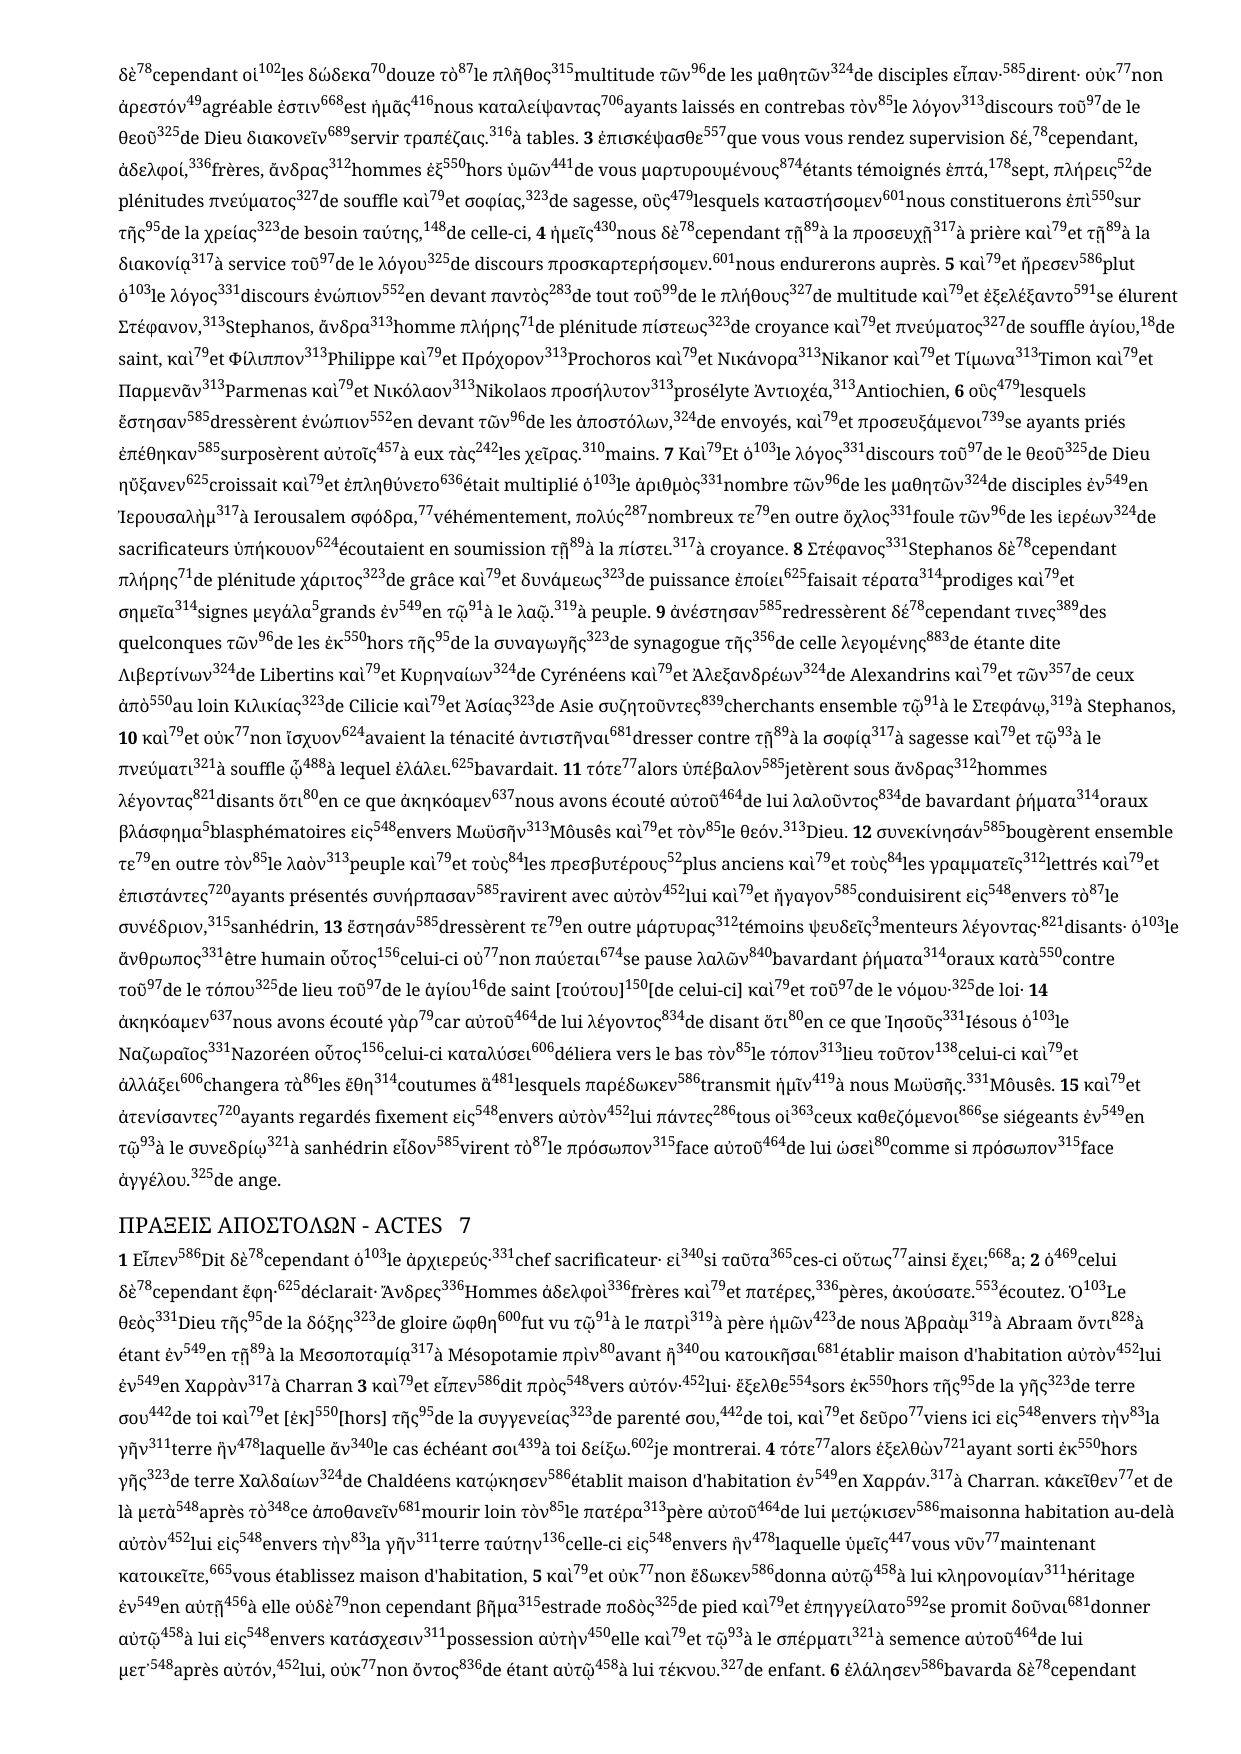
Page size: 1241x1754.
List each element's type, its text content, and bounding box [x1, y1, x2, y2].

text 1 Ἐν549En δὲ78cependant ταῖς88à les ἡμέραις316à journées ταύταις141à celles-ci πληθυνόντων833de multipliants τῶν96de les μαθητῶν324de disciples ἐγένετο592se devint γογγυσμὸς331murmure τῶν96de les Ἑλληνιστῶν324de Hellénistes πρὸς548vers τοὺς84les Ἑβραίους,312Hébreux, ὅτι80en ce que παρεθεωροῦντο635étaient contemplé à côté ἐν549en τῇ89à la διακονίᾳ317à service τῇ89à la καθημερινῇ8à journalier αἱ100les χῆραι328veuves αὐτῶν.463de eux. 2 προσκαλεσάμενοι739se ayants appelés auprès δὲ78cependant οἱ102les δώδεκα70douze τὸ87le πλῆθος315multitude τῶν96de les μαθητῶν324de disciples εἶπαν·585dirent· οὐκ77non ἀρεστόν49agréable ἐστιν668est ἡμᾶς416nous καταλείψαντας706ayants laissés en contrebas τὸν85le λόγον313discours τοῦ97de le θεοῦ325de Dieu διακονεῖν689servir τραπέζαις.316à tables. 3 ἐπισκέψασθε557que vous vous rendez supervision δέ,78cependant, ἀδελφοί,336frères, ἄνδρας312hommes ἐξ550hors ὑμῶν441de vous μαρτυρουμένους874étants témoignés ἑπτά,178sept, πλήρεις52de plénitudes πνεύματος327de souffle καὶ79et σοφίας,323de sagesse, οὓς479lesquels καταστήσομεν601nous constituerons ἐπὶ550sur τῆς95de la χρείας323de besoin ταύτης,148de celle-ci, 4 ἡμεῖς430nous δὲ78cependant τῇ89à la προσευχῇ317à prière καὶ79et τῇ89à la διακονίᾳ317à service τοῦ97de le λόγου325de discours προσκαρτερήσομεν.601nous endurerons auprès. 5 καὶ79et ἤρεσεν586plut ὁ103le λόγος331discours ἐνώπιον552en devant παντὸς283de tout τοῦ99de le πλήθους327de multitude καὶ79et ἐξελέξαντο591se élurent Στέφανον,313Stephanos, ἄνδρα313homme πλήρης71de plénitude πίστεως323de croyance καὶ79et πνεύματος327de souffle ἁγίου,18de saint, καὶ79et Φίλιππον313Philippe καὶ79et Πρόχορον313Prochoros καὶ79et Νικάνορα313Nikanor καὶ79et Τίμωνα313Timon καὶ79et Παρμενᾶν313Parmenas καὶ79et Νικόλαον313Nikolaos προσήλυτον313prosélyte Ἀντιοχέα,313Antiochien, 6 οὓς479lesquels ἔστησαν585dressèrent ἐνώπιον552en devant τῶν96de les ἀποστόλων,324de envoyés, καὶ79et προσευξάμενοι739se ayants priés ἐπέθηκαν585surposèrent αὐτοῖς457à eux τὰς242les χεῖρας.310mains. 7 Καὶ79Et ὁ103le λόγος331discours τοῦ97de le θεοῦ325de Dieu ηὔξανεν625croissait καὶ79et ἐπληθύνετο636était multiplié ὁ103le ἀριθμὸς331nombre τῶν96de les μαθητῶν324de disciples ἐν549en Ἰερουσαλὴμ317à Ierousalem σφόδρα,77véhémentement, πολύς287nombreux τε79en outre ὄχλος331foule τῶν96de les ἱερέων324de sacrificateurs ὑπήκουον624écoutaient en soumission τῇ89à la πίστει.317à croyance. 8 Στέφανος331Stephanos δὲ78cependant πλήρης71de plénitude χάριτος323de grâce καὶ79et δυνάμεως323de puissance ἐποίει625faisait τέρατα314prodiges καὶ79et σημεῖα314signes μεγάλα5grands ἐν549en τῷ91à le λαῷ.319à peuple. 9 ἀνέστησαν585redressèrent δέ78cependant τινες389des quelconques τῶν96de les ἐκ550hors τῆς95de la συναγωγῆς323de synagogue τῆς356de celle λεγομένης883de étante dite Λιβερτίνων324de Libertins καὶ79et Κυρηναίων324de Cyrénéens καὶ79et Ἀλεξανδρέων324de Alexandrins καὶ79et τῶν357de ceux ἀπὸ550au loin Κιλικίας323de Cilicie καὶ79et Ἀσίας323de Asie συζητοῦντες839cherchants ensemble τῷ91à le Στεφάνῳ,319à Stephanos, 10 καὶ79et οὐκ77non ἴσχυον624avaient la ténacité ἀντιστῆναι681dresser contre τῇ89à la σοφίᾳ317à sagesse καὶ79et τῷ93à le πνεύματι321à souffle ᾧ488à lequel ἐλάλει.625bavardait. 11 τότε77alors ὑπέβαλον585jetèrent sous ἄνδρας312hommes λέγοντας821disants ὅτι80en ce que ἀκηκόαμεν637nous avons écouté αὐτοῦ464de lui λαλοῦντος834de bavardant ῥήματα314oraux βλάσφημα5blasphématoires εἰς548envers Μωϋσῆν313Môusês καὶ79et τὸν85le θεόν.313Dieu. 12 συνεκίνησάν585bougèrent ensemble τε79en outre τὸν85le λαὸν313peuple καὶ79et τοὺς84les πρεσβυτέρους52plus anciens καὶ79et τοὺς84les γραμματεῖς312lettrés καὶ79et ἐπιστάντες720ayants présentés συνήρπασαν585ravirent avec αὐτὸν452lui καὶ79et ἤγαγον585conduisirent εἰς548envers τὸ87le συνέδριον,315sanhédrin, 13 ἔστησάν585dressèrent τε79en outre μάρτυρας312témoins ψευδεῖς3menteurs λέγοντας·821disants· ὁ103le ἄνθρωπος331être humain οὗτος156celui-ci οὐ77non παύεται674se pause λαλῶν840bavardant ῥήματα314oraux κατὰ550contre τοῦ97de le τόπου325de lieu τοῦ97de le ἁγίου16de saint [τούτου]150[de celui-ci] καὶ79et τοῦ97de le νόμου·325de loi· 14 ἀκηκόαμεν637nous avons écouté γὰρ79car αὐτοῦ464de lui λέγοντος834de disant ὅτι80en ce que Ἰησοῦς331Iésous ὁ103le Ναζωραῖος331Nazoréen οὗτος156celui-ci καταλύσει606déliera vers le bas τὸν85le τόπον313lieu τοῦτον138celui-ci καὶ79et ἀλλάξει606changera τὰ86les ἔθη314coutumes ἃ481lesquels παρέδωκεν586transmit ἡμῖν419à nous Μωϋσῆς.331Môusês. 15 καὶ79et ἀτενίσαντες720ayants regardés fixement εἰς548envers αὐτὸν452lui πάντες286tous οἱ363ceux καθεζόμενοι866se siégeants ἐν549en τῷ93à le συνεδρίῳ321à sanhédrin εἶδον585virent τὸ87le πρόσωπον315face αὐτοῦ464de lui ὡσεὶ80comme si πρόσωπον315face ἀγγέλου.325de ange. [118, 59, 1181, 1191]
text 1 Εἶπεν586Dit δὲ78cependant ὁ103le ἀρχιερεύς·331chef sacrificateur· εἰ340si ταῦτα365ces-ci οὕτως77ainsi ἔχει;668a; 2 ὁ469celui δὲ78cependant ἔφη·625déclarait· Ἄνδρες336Hommes ἀδελφοὶ336frères καὶ79et πατέρες,336pères, ἀκούσατε.553écoutez. Ὁ103Le θεὸς331Dieu τῆς95de la δόξης323de gloire ὤφθη600fut vu τῷ91à le πατρὶ319à père ἡμῶν423de nous Ἀβραὰμ319à Abraam ὄντι828à étant ἐν549en τῇ89à la Μεσοποταμίᾳ317à Mésopotamie πρὶν80avant ἢ340ou κατοικῆσαι681établir maison d'habitation αὐτὸν452lui ἐν549en Χαρρὰν317à Charran 3 καὶ79et εἶπεν586dit πρὸς548vers αὐτόν·452lui· ἔξελθε554sors ἐκ550hors τῆς95de la γῆς323de terre σου442de toi καὶ79et [ἐκ]550[hors] τῆς95de la συγγενείας323de parenté σου,442de toi, καὶ79et δεῦρο77viens ici εἰς548envers τὴν83la γῆν311terre ἣν478laquelle ἄν340le cas échéant σοι439à toi δείξω.602je montrerai. 4 τότε77alors ἐξελθὼν721ayant sorti ἐκ550hors γῆς323de terre Χαλδαίων324de Chaldéens κατῴκησεν586établit maison d'habitation ἐν549en Χαρράν.317à Charran. κἀκεῖθεν77et de là μετὰ548après τὸ348ce ἀποθανεῖν681mourir loin τὸν85le πατέρα313père αὐτοῦ464de lui μετῴκισεν586maisonna habitation au-delà αὐτὸν452lui εἰς548envers τὴν83la γῆν311terre ταύτην136celle-ci εἰς548envers ἣν478laquelle ὑμεῖς447vous νῦν77maintenant κατοικεῖτε,665vous établissez maison d'habitation, 5 καὶ79et οὐκ77non ἔδωκεν586donna αὐτῷ458à lui κληρονομίαν311héritage ἐν549en αὐτῇ456à elle οὐδὲ79non cependant βῆμα315estrade ποδὸς325de pied καὶ79et ἐπηγγείλατο592se promit δοῦναι681donner αὐτῷ458à lui εἰς548envers κατάσχεσιν311possession αὐτὴν450elle καὶ79et τῷ93à le σπέρματι321à semence αὐτοῦ464de lui μετ᾽548après αὐτόν,452lui, οὐκ77non ὄντος836de étant αὐτῷ458à lui τέκνου.327de enfant. 6 ἐλάλησεν586bavarda δὲ78cependant οὕτως77ainsi ὁ103le θεὸς331Dieu ὅτι80en ce que ἔσται612se sera τὸ105le σπέρμα333semence αὐτοῦ464de lui πάροικον49maisonnant à côté ἐν549en γῇ317à terre ἀλλοτρίᾳ119à d'autruie καὶ79et δουλώσουσιν605esclavageront αὐτὸ454lui καὶ79et κακώσουσιν605feront du mal ἔτη314ans τετρακόσια·180quatre cents· 7 καὶ79et τὸ87le ἔθνος315ethnie ᾧ488à lequel ἐὰν340si le cas échéant δουλεύσωσιν898que soient esclaves κρινῶ602je jugerai ἐγώ,431moi, ὁ103le θεὸς331Dieu εἶπεν,586dit, καὶ79et μετὰ548après ταῦτα347ces-ci ἐξελεύσονται611se sortiront καὶ79et λατρεύσουσίν605adoreront μοι420à moi ἐν549en τῷ91à le τόπῳ319à lieu τούτῳ.144à celui-ci. 8 καὶ79et ἔδωκεν586donna αὐτῷ458à lui διαθήκην311disposition περιτομῆς·323de circoncision· καὶ79et οὕτως77ainsi ἐγέννησεν586engendra τὸν85le Ἰσαὰκ313Isaak καὶ79et περιέτεμεν586circoncit αὐτὸν452lui τῇ89à la ἡμέρᾳ317à journée τῇ89à la ὀγδόῃ,206à huitième, καὶ79et Ἰσαὰκ331Isaak τὸν85le Ἰακώβ,313Iakob, καὶ79et Ἰακὼβ331Iakob τοὺς84les δώδεκα178douze πατριάρχας.312patriarches. 9 Καὶ79Et οἱ102les πατριάρχαι330patriarches ζηλώσαντες720ayants zélés τὸν85le Ἰωσὴφ313Ioseph ἀπέδοντο591se redonnèrent εἰς548envers Αἴγυπτον.311Égypte. καὶ79et ἦν625était ὁ103le θεὸς331Dieu μετ᾽550avec αὐτοῦ464de lui 10 καὶ79et ἐξείλατο592se extrait αὐτὸν452lui ἐκ550hors πασῶν278de toutes τῶν94de les θλίψεων322de oppressions αὐτοῦ464de lui καὶ79et ἔδωκεν586donna αὐτῷ458à lui χάριν311grâce καὶ79et σοφίαν311sagesse ἐναντίον552en-présence Φαραὼ325de Pharaon βασιλέως325de roi Αἰγύπτου323de Égypte καὶ79et κατέστησεν586constitua αὐτὸν452lui ἡγούμενον849se gouvernant ἐπ᾽548sur Αἴγυπτον311Égypte καὶ79et [ἐφ᾽]548[sur] ὅλον269tout entier τὸν85le οἶκον313maison αὐτοῦ.464de lui. 11 ἦλθεν586vint δὲ78cependant λιμὸς331famine ἐφ᾽548sur ὅλην267toute entière τὴν83la Αἴγυπτον311Égypte καὶ79et Χανάαν311Canaan καὶ79et θλῖψις329oppression μεγάλη,20grande, καὶ79et οὐχ77non εὑρίσκον624trouvaient χορτάσματα314fourrages οἱ102les πατέρες330pères ἡμῶν.423de nous. 12 ἀκούσας721ayant écouté δὲ78cependant Ἰακὼβ331Iakob ὄντα823étants σιτία314objets de froments εἰς548envers Αἴγυπτον311Égypte ἐξαπέστειλεν586envoya dehors τοὺς84les πατέρας312pères ἡμῶν423de nous πρῶτον.77premièrement. 13 καὶ79et ἐν549en τῷ93à le δευτέρῳ61à deuxième ἀνεγνωρίσθη600fut fait reconnaître Ἰωσὴφ331Ioseph τοῖς90à les ἀδελφοῖς318à frères αὐτοῦ464de lui καὶ79et φανερὸν49visible ἐγένετο592se devint τῷ91à le Φαραὼ319à Pharaon τὸ105le γένος333genre [τοῦ]97[de le] Ἰωσήφ.325de Ioseph. 14 ἀποστείλας721ayant envoyé δὲ78cependant Ἰωσὴφ331Ioseph μετεκαλέσατο592se appela avec au-delà Ἰακὼβ313Iakob τὸν85le πατέρα313père αὐτοῦ464de lui καὶ79et πᾶσαν267toute τὴν83la συγγένειαν311parenté ἐν549en ψυχαῖς316à âmes ἑβδομήκοντα182à soixante-dix πέντε.182à cinq. 15 καὶ79et κατέβη586descendit Ἰακὼβ331Iakob εἰς548envers Αἴγυπτον311Égypte καὶ79et ἐτελεύτησεν586parvint à l'achèvement αὐτὸς469lui καὶ79et οἱ102les πατέρες330pères ἡμῶν,423de nous, 16 καὶ79et μετετέθησαν599furent changé de place εἰς548envers Συχὲμ311Sichem καὶ79et ἐτέθησαν599furent posé ἐν549en τῷ93à le μνήματι321à monument ᾧ488à lequel ὠνήσατο592se acheta Ἀβραὰμ331Abraam τιμῆς323de valeur ἀργυρίου327de objet d'argent παρὰ550à côté τῶν96de les υἱῶν324de fils Ἑμμὼρ325de Emmor ἐν549en Συχέμ.317à Sichem. 17 Καθὼς80De haut en bas comme δὲ78cependant ἤγγιζεν625approchait ὁ103le χρόνος331temps τῆς95de la ἐπαγγελίας323de promesse ἧς490de laquelle ὡμολόγησεν586avoua ὁ103le θεὸς331Dieu τῷ91à le Ἀβραάμ,319à Abraam, ηὔξησεν586crût ὁ103le λαὸς331peuple καὶ79et ἐπληθύνθη600fut multiplié ἐν549en Αἰγύπτῳ317à Égypte 18 ἄχρι80jusqu'à l'extrémité οὗ494de lequel ἀνέστη586redressa βασιλεὺς331roi ἕτερος132autre-différent [ἐπ᾽548[sur Αἴγυπτον]311Égypte] ὃς498lequel οὐκ77non ᾔδει659avait su τὸν85le Ἰωσήφ.313Ioseph. 19 οὗτος469celui-ci κατασοφισάμενος740se ayant été fait trompé par sophisme contre τὸ87le γένος315genre ἡμῶν423de nous ἐκάκωσεν586fit du mal τοὺς84les πατέρας312pères [ἡμῶν]423[de nous] τοῦ360de ce ποιεῖν689faire τὰ86les βρέφη314bébés ἔκθετα54exposés αὐτῶν463de eux εἰς548envers τὸ348ce μὴ77ne pas ζῳογονεῖσθαι.692être devenu être vivant. 20 Ἐν549En ᾧ144à lequel καιρῷ319à moment ἐγεννήθη600fut engendré Μωϋσῆς331Môusês καὶ79et ἦν625était ἀστεῖος47cosmopolite τῷ91à le θεῷ·319à Dieu· ὃς498lequel ἀνετράφη600fut nourri de bas en haut μῆνας312mois τρεῖς178trois ἐν549en τῷ91à le οἴκῳ319à maison τοῦ97de le πατρός,325de père, 21 ἐκτεθέντος754de ayant été exposé δὲ78cependant αὐτοῦ464de lui ἀνείλατο592se saisit de bas en haut αὐτὸν452lui ἡ101la θυγάτηρ329fille Φαραὼ325de Pharaon καὶ79et ἀνεθρέψατο592se nourrit de bas en haut αὐτὸν452lui ἑαυτῇ531à elle-même εἰς548envers υἱόν.313fils. 22 καὶ79et ἐπαιδεύθη600fut éduqué Μωϋσῆς331Môusês [ἐν]549[en] πάσῃ273à toute σοφίᾳ317à sagesse Αἰγυπτίων,64de Égyptiens, ἦν625était δὲ78cependant δυνατὸς47puissant ἐν549en λόγοις318à discours καὶ79et ἔργοις320à travaux αὐτοῦ.464de lui. 23 Ὡς80Comme δὲ78cependant ἐπληροῦτο636était fait plénitude αὐτῷ458à lui τεσσερακονταετὴς22de quarante ans χρόνος,331temps, ἀνέβη586monta ἐπὶ548sur τὴν83la καρδίαν311coeur αὐτοῦ464de lui ἐπισκέψασθαι682se rendre supervision τοὺς84les ἀδελφοὺς312frères αὐτοῦ464de lui τοὺς84les υἱοὺς312fils Ἰσραήλ.325de Israël. 24 καὶ79et ἰδών721ayant vu τινα373un quelconque ἀδικούμενον875étant fait injustice ἠμύνατο592se défendit καὶ79et ἐποίησεν586fit ἐκδίκησιν311vengeance τῷ352à celui καταπονουμένῳ880à étant accablé de haut en bas πατάξας721ayant percuté τὸν85le Αἰγύπτιον.53Égyptien. 25 ἐνόμιζεν625faisait loi δὲ78cependant συνιέναι689comprendre τοὺς84les ἀδελφοὺς312frères [αὐτοῦ]464[de lui] ὅτι80en ce que ὁ103le θεὸς331Dieu διὰ550par χειρὸς323de main αὐτοῦ464de lui δίδωσιν668donne σωτηρίαν311sauvetage αὐτοῖς·457à eux· οἱ468ceux δὲ78cependant οὐ77non συνῆκαν.585comprirent. 26 τῇ89à la τε79en outre ἐπιούσῃ826à survenante ἡμέρᾳ317à journée ὤφθη600fut vu αὐτοῖς457à eux μαχομένοις854à se bataillants καὶ79et συνήλλασσεν625réconciliait ensemble αὐτοὺς451eux εἰς548envers εἰρήνην311paix εἰπών·721ayant dit· ἄνδρες,336hommes, ἀδελφοί330frères ἐστε·665vous êtes· ἱνατί77pourquoi ἀδικεῖτε665vous faites injustice ἀλλήλους;501les uns les autres; 27 ὁ364celui δὲ78cependant ἀδικῶν840faisant injustice τὸν245le πλησίον53prochain ἀπώσατο592se poussa au loin αὐτὸν452lui εἰπών·721ayant dit· τίς410quel σε437toi κατέστησεν586constitua ἄρχοντα313chef καὶ79et δικαστὴν313justicier ἐφ᾽550sur ἡμῶν;423de nous; 28 μὴ340ne pas ἀνελεῖν681saisir de bas en haut με417moi σὺ448toi θέλεις666tu veux ὃν295lequel τρόπον313manière ἀνεῖλες584tu saisis de bas en haut ἐχθὲς77hier τὸν85le Αἰγύπτιον;53Égyptien; 29 ἔφυγεν586fuit δὲ78cependant Μωϋσῆς331Môusês ἐν549en τῷ91à le λόγῳ319à discours τούτῳ144à celui-ci καὶ79et ἐγένετο592se devint πάροικος47maisonnant à côté ἐν549en γῇ317à terre Μαδιάμ,325de Madiam, οὗ77où ἐγέννησεν586engendra υἱοὺς312fils δύο.178deux. 30 Καὶ79Et πληρωθέντων755de ayants étés faits plénitude ἐτῶν326de ans τεσσεράκοντα192de quarante ὤφθη600fut vu αὐτῷ458à lui ἐν549en τῇ89à la ἐρήμῳ57à déserte τοῦ99de le ὄρους327de montagne Σινᾶ327de Sinaï ἄγγελος331ange ἐν549en φλογὶ317à flamme πυρὸς327de feu βάτου.323de buisson de ronce. 31 ὁ103le δὲ78cependant Μωϋσῆς331Môusês ἰδὼν721ayant vu ἐθαύμασεν586étonna τὸ87le ὅραμα,315vision, προσερχομένου861de se venant vers δὲ78cependant αὐτοῦ464de lui κατανοῆσαι681intelliger complètement ἐγένετο592se devint φωνὴ329voix κυρίου·325de Maître· 32 ἐγὼ431moi ὁ103le θεὸς331Dieu τῶν96de les πατέρων324de pères σου,442de toi, ὁ103le θεὸς331Dieu Ἀβραὰμ325de Abraam καὶ79et Ἰσαὰκ325de Isaak καὶ79et Ἰακώβ.325de Iakob. ἔντρομος47tremblant au dedans δὲ78cependant γενόμενος740se ayant devenu Μωϋσῆς331Môusês οὐκ77non ἐτόλμα625osait κατανοῆσαι.681intelliger complètement. 33 εἶπεν586dit δὲ78cependant αὐτῷ458à lui ὁ103le κύριος·331Maître· λῦσον554délie τὸ87le ὑπόδημα315soulier τῶν96de les ποδῶν324de pieds σου,442de toi, ὁ103le γὰρ79car τόπος331lieu ἐφ᾽549sur ᾧ486à lequel ἕστηκας640tu as dressé γῆ329terre ἁγία20sainte ἐστίν.668est. 34 ἰδὼν721ayant vu εἶδον582je vis τὴν83la κάκωσιν311maltraitance τοῦ97de le λαοῦ325de peuple μου424de moi τοῦ358de celui ἐν549en Αἰγύπτῳ317à Égypte καὶ79et τοῦ97de le στεναγμοῦ325de soupir αὐτῶν463de eux ἤκουσα,582j'écoutai, καὶ79et κατέβην582je descendis ἐξελέσθαι682se extraire αὐτούς·451eux· καὶ79et νῦν77maintenant δεῦρο77viens ici ἀποστείλω895que j'envoie σε437toi εἰς548envers Αἴγυπτον.311Égypte. 35 Τοῦτον346Celui-ci τὸν85le Μωϋσῆν313Môusês ὃν480lequel ἠρνήσαντο591se nièrent εἰπόντες·720ayants dits· τίς410quel σε437toi κατέστησεν586constitua ἄρχοντα313chef καὶ79et δικαστήν;313justicier; τοῦτον346celui-ci ὁ103le θεὸς331Dieu [καὶ]79[et] ἄρχοντα313chef καὶ79et λυτρωτὴν313rançonneur ἀπέσταλκεν642a envoyé σὺν549avec χειρὶ317à main ἀγγέλου325de ange τοῦ358de celui ὀφθέντος754de ayant été vu αὐτῷ458à lui ἐν549en τῇ89à la βάτῳ.317à buisson de ronce. 36 οὗτος364celui-ci ἐξήγαγεν586conduisit dehors αὐτοὺς451eux ποιήσας721ayant fait τέρατα314prodiges καὶ79et σημεῖα314signes ἐν549en γῇ317à terre Αἰγύπτῳ317à Égypte καὶ79et ἐν549en ἐρυθρᾷ8à Rouge θαλάσσῃ317à mer καὶ79et ἐν549en τῇ89à la ἐρήμῳ57à déserte ἔτη314ans τεσσεράκοντα.180quarante. 37 οὗτός364celui-ci ἐστιν668est ὁ103le Μωϋσῆς331Môusês ὁ364celui εἴπας721ayant dit τοῖς90à les υἱοῖς318à fils Ἰσραήλ·325de Israël· προφήτην313prophète ὑμῖν438à vous ἀναστήσει606redressera ὁ103le θεὸς331Dieu ἐκ550hors τῶν96de les ἀδελφῶν324de frères ὑμῶν441de vous ὡς80comme ἐμέ.417moi. 38 οὗτός364celui-ci ἐστιν668est ὁ364celui γενόμενος740se ayant devenu ἐν549en τῇ89à la ἐκκλησίᾳ317à église ἐν549en τῇ89à la ἐρήμῳ57à déserte μετὰ550avec τοῦ97de le ἀγγέλου325de ange τοῦ358de celui λαλοῦντος834de bavardant αὐτῷ458à lui ἐν549en τῷ93à le ὄρει321à montagne Σινᾶ321à Sinaï καὶ79et τῶν96de les πατέρων324de pères ἡμῶν,423de nous, ὃς498lequel ἐδέξατο592se accepta λόγια314logions ζῶντα823vivants δοῦναι681donner ἡμῖν,419à nous, 39 ᾧ486à lequel οὐκ77non ἠθέλησαν585voulurent ὑπήκοοι46écoutants en soumissions γενέσθαι682se devenir οἱ102les πατέρες330pères ἡμῶν,423de nous, ἀλλ᾽79mais ἀπώσαντο591se poussèrent au loin καὶ79et ἐστράφησαν599furent tourné ἐν549en ταῖς88à les καρδίαις316à coeurs αὐτῶν463de eux εἰς548envers Αἴγυπτον311Égypte 40 εἰπόντες720ayants dits τῷ91à le Ἀαρών·319à Aaron· ποίησον554fais ἡμῖν419à nous θεοὺς312dieux οἳ497lesquels προπορεύσονται611se marcheront en avant ἡμῶν·423de nous· ὁ103le γὰρ79car Μωϋσῆς331Môusês οὗτος,156celui-ci, ὃς498lequel ἐξήγαγεν586conduisit dehors ἡμᾶς416nous ἐκ550hors γῆς323de terre Αἰγύπτου,323de Égypte, οὐκ77non οἴδαμεν637nous avons su τί412quel ἐγένετο592se devint αὐτῷ.458à lui. 41 καὶ79et ἐμοσχοποίησαν585firent un veau ἐν549en ταῖς88à les ἡμέραις316à journées ἐκείναις141à celles-là καὶ79et ἀνήγαγον585conduisirent de bas en haut θυσίαν311sacrifice τῷ93à le εἰδώλῳ321à idole καὶ79et εὐφραίνοντο635étaient réjoui ἐν549en τοῖς92à les ἔργοις320à travaux τῶν94de les χειρῶν322de mains αὐτῶν.463de eux. 42 ἔστρεψεν586tourna δὲ78cependant ὁ103le θεὸς331Dieu καὶ79et παρέδωκεν586transmit αὐτοὺς451eux λατρεύειν689adorer τῇ89à la στρατιᾷ317à armée de soldats τοῦ97de le οὐρανοῦ325de ciel καθὼς77de haut en bas comme γέγραπται654a été graphé ἐν549en βίβλῳ317à bible τῶν96de les προφητῶν·324de prophètes· μὴ340ne pas σφάγια314victimes καὶ79et θυσίας310sacrifices προσηνέγκατέ583vous apportâtes μοι420à moi ἔτη314ans τεσσεράκοντα180quarante ἐν549en τῇ89à la ἐρήμῳ,57à déserte, οἶκος337maison Ἰσραήλ;325de Israël; 43 καὶ79et ἀνελάβετε583vous prîtes de bas en haut τὴν83la σκηνὴν311tente τοῦ97de le Μόλοχ325de Moloch καὶ79et τὸ87le ἄστρον315astre τοῦ97de le θεοῦ325de Dieu [ὑμῶν]441[de vous] Ῥαιφάν,325de Raiphân, τοὺς84les τύπους312modèles frappés οὓς479lesquels ἐποιήσατε583vous fîtes προσκυνεῖν689prosterner vers αὐτοῖς,457à eux, καὶ79et μετοικιῶ602je maisonnerai habitation au-delà ὑμᾶς436vous ἐπέκεινα552sur le delà Βαβυλῶνος.323de Babylone. 44 Ἡ101La σκηνὴ329tente τοῦ99de le μαρτυρίου327de témoignage ἦν625était τοῖς90à les πατράσιν318à pères ἡμῶν423de nous ἐν549en τῇ89à la ἐρήμῳ57à déserte καθὼς77de haut en bas comme διετάξατο592se ordonna au-travers ὁ364celui λαλῶν840bavardant τῷ91à le Μωϋσῇ319à Môusês ποιῆσαι681faire αὐτὴν450elle κατὰ548selon τὸν85le τύπον313modèle frappé ὃν480lequel ἑωράκει·659avait vu· 45 ἣν478laquelle καὶ77aussi εἰσήγαγον585conduisirent à l'intérieur διαδεξάμενοι739se ayants succédés οἱ102les πατέρες330pères ἡμῶν423de nous μετὰ550avec Ἰησοῦ325de Iésous ἐν549en τῇ89à la κατασχέσει317à possession τῶν98de les ἐθνῶν,326de ethnies, ὧν493de lesquels ἐξῶσεν586expulsa ὁ103le θεὸς331Dieu ἀπὸ550au loin προσώπου327de face τῶν96de les πατέρων324de pères ἡμῶν423de nous ἕως552jusqu'à ce que τῶν94de les ἡμερῶν322de journées Δαυίδ,325de Dauid, 46 ὃς498lequel εὗρεν586trouva χάριν311grâce ἐνώπιον552en devant τοῦ97de le θεοῦ325de Dieu καὶ79et ᾐτήσατο592se demanda εὑρεῖν681trouver σκήνωμα315campement τῷ91à le οἴκῳ319à maison Ἰακώβ.325de Iakob. 47 Σολομὼν331Solomon δὲ78cependant οἰκοδόμησεν586édifia en maison αὐτῷ458à lui οἶκον.313maison. 48 ἀλλ᾽79mais οὐχ77non ὁ103le ὕψιστος71très haut ἐν549en χειροποιήτοις58à faits de mains κατοικεῖ,668établit maison d'habitation, καθὼς80de haut en bas comme ὁ103le προφήτης331prophète λέγει·668dit· 49 ὁ103le οὐρανός331ciel μοι420à moi θρόνος,331trône, ἡ101la δὲ78cependant γῆ329terre ὑποπόδιον333sous-pied τῶν96de les ποδῶν324de pieds μου·424de moi· ποῖον162quel οἶκον313maison οἰκοδομήσετέ603vous édifierez en maison μοι,420à moi, λέγει668dit κύριος,331Maître, ἢ79ou τίς174quel τόπος331lieu τῆς95de la καταπαύσεώς323de pause de haut en bas μου;424de moi; 50 οὐχὶ340non pas ἡ101la χείρ329main μου424de moi ἐποίησεν586fit ταῦτα347ces-ci πάντα;270tous; 51 Σκληροτράχηλοι75De cous durs καὶ79et ἀπερίτμητοι75incirconcis καρδίαις316à coeurs καὶ79et τοῖς92à les ὠσίν,320à oreilles, ὑμεῖς447vous ἀεὶ77toujours τῷ93à le πνεύματι321à souffle τῷ93à le ἁγίῳ12à saint ἀντιπίπτετε665vous tombez contre ὡς80comme οἱ102les πατέρες330pères ὑμῶν441de vous καὶ77aussi ὑμεῖς.447vous. 52 τίνα397quel τῶν96de les προφητῶν324de prophètes οὐκ77non ἐδίωξαν585poursuivirent οἱ102les πατέρες330pères ὑμῶν;441de vous; καὶ79et ἀπέκτειναν585tuèrent catégoriquement τοὺς345ceux προκαταγγείλαντας706ayants annoncés de haut en bas d'avance περὶ550autour τῆς95de la ἐλεύσεως323de venue τοῦ97de le δικαίου,65de juste, οὗ492de lequel νῦν77maintenant ὑμεῖς447vous προδόται330traîtres καὶ79et φονεῖς330meurtriers ἐγένεσθε,589vous vous devîntes, 53 οἵτινες497lesquels des quelconques ἐλάβετε583vous prîtes τὸν85le νόμον313loi εἰς548envers διαταγὰς310commandes traversantes ἀγγέλων324de anges καὶ79et οὐκ77non ἐφυλάξατε.583vous gardiennâtes. 54 Ἀκούοντες839Écoutants δὲ78cependant ταῦτα347ces-ci διεπρίοντο635étaient scié au travers ταῖς88à les καρδίαις316à coeurs αὐτῶν463de eux καὶ79et ἔβρυχον624grinçaient τοὺς244les ὀδόντας312dents ἐπ᾽548sur αὐτόν.452lui. 55 ὑπάρχων840subsistant δὲ78cependant πλήρης47de plénitude πνεύματος327de souffle ἁγίου18de saint ἀτενίσας721ayant regardé fixement εἰς548envers τὸν85le οὐρανὸν313ciel εἶδεν586vit δόξαν311gloire θεοῦ325de Dieu καὶ79et Ἰησοῦν313Iésous ἑστῶτα770ayant dressé ἐκ550hors δεξιῶν66de droits τοῦ97de le θεοῦ325de Dieu 56 καὶ79et εἶπεν·586dit· ἰδοὺ306voici θεωρῶ664j'observe τοὺς84les οὐρανοὺς312cieux διηνοιγμένους795ayants étés entrouverts καὶ79et τὸν85le υἱὸν313fils τοῦ97de le ἀνθρώπου325de être humain ἐκ550hors δεξιῶν66de droits ἑστῶτα770ayant dressé τοῦ97de le θεοῦ.325de Dieu. 57 κράξαντες720ayants croassés δὲ78cependant φωνῇ317à voix μεγάλῃ8à grande συνέσχον585tinrent ensemble τὰ86les ὦτα314oreilles αὐτῶν463de eux καὶ79et ὥρμησαν585ruèrent ὁμοθυμαδὸν77en même fureur ἐπ᾽548sur αὐτὸν452lui 58 καὶ79et ἐκβαλόντες720ayants éjectés ἔξω552au-dehors τῆς95de la πόλεως323de cité ἐλιθοβόλουν.624jetaient des pierres. καὶ79et οἱ102les μάρτυρες330témoins ἀπέθεντο591se déposèrent τὰ86les ἱμάτια314himations αὐτῶν463de eux παρὰ548à côté τοὺς84les πόδας312pieds νεανίου325de adolescent καλουμένου885de étant appelé Σαύλου,325de Saul, 59 καὶ79et ἐλιθοβόλουν624jetaient des pierres τὸν85le Στέφανον313Stephanos ἐπικαλούμενον849se surnommant καὶ79et λέγοντα·822disant· κύριε337Maître Ἰησοῦ,337Iésous, δέξαι558te accepte τὸ87le πνεῦμά315souffle μου.424de moi. 60 θεὶς721ayant posé δὲ78cependant τὰ246les γόνατα314genoux ἔκραξεν586croassa φωνῇ317à voix μεγάλῃ·8à grande· κύριε,337Maître, μὴ77ne pas στήσῃς897que tu dresses αὐτοῖς457à eux ταύτην136celle-ci τὴν83la ἁμαρτίαν.311faute. καὶ79et τοῦτο348ce-ci εἰπὼν721ayant dit ἐκοιμήθη.600fut mis au coucher. [118, 1244, 1181, 1682]
text ΠΡΑΞΕΙΣ ΑΠΟΣΤΟΛΩΝ - ACTES 7 [118, 1210, 1181, 1240]
